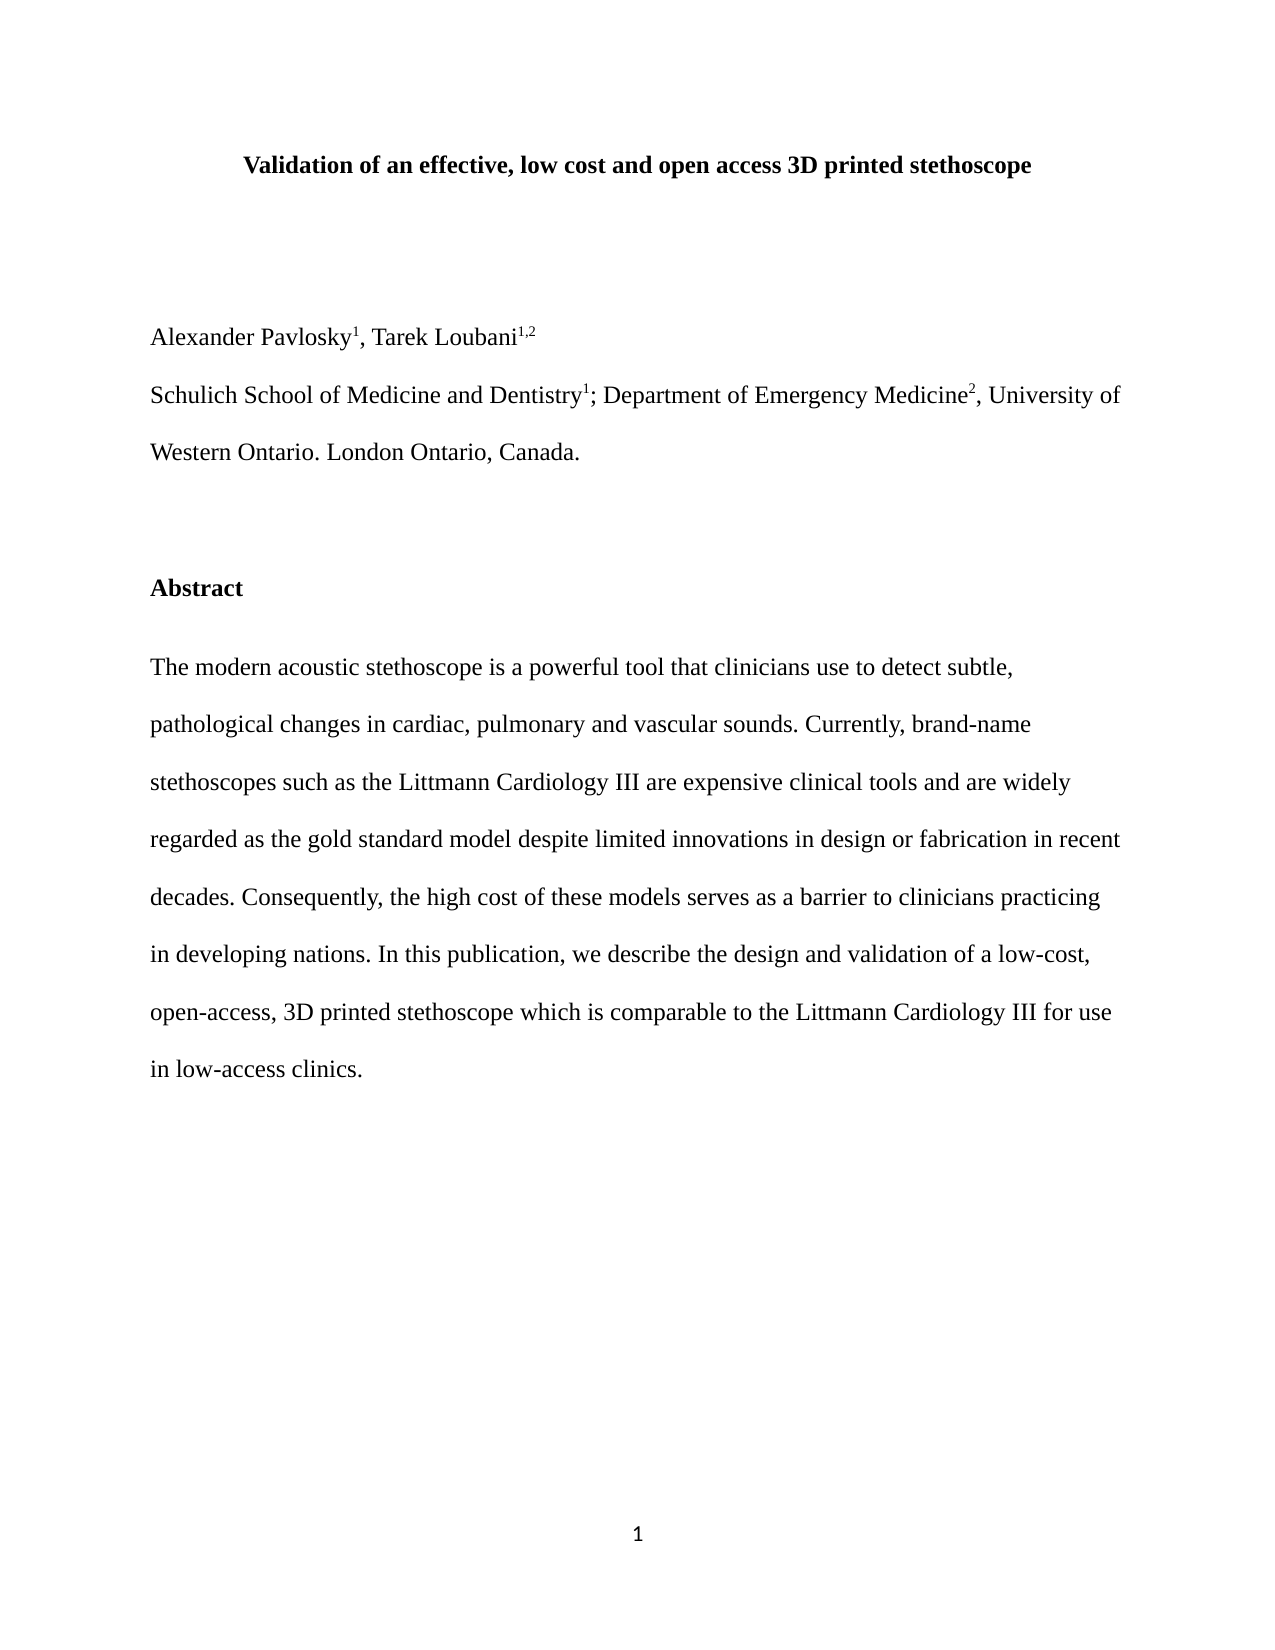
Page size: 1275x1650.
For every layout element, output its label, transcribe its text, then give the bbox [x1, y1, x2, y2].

text Abstract [150, 573, 1125, 602]
text Schulich School of Medicine and Dentistry1; Department of Emergency Medicine2, University of Western Ontario. London Ontario, Canada. [150, 380, 1125, 466]
text The modern acoustic stethoscope is a powerful tool that clinicians use to detect subtle, pathological changes in cardiac, pulmonary and vascular sounds. Currently, brand-name stethoscopes such as the Littmann Cardiology III are expensive clinical tools and are widely regarded as the gold standard model despite limited innovations in design or fabrication in recent decades. Consequently, the high cost of these models serves as a barrier to clinicians practicing in developing nations. In this publication, we describe the design and validation of a low-cost, open-access, 3D printed stethoscope which is comparable to the Littmann Cardiology III for use in low-access clinics. [150, 652, 1125, 1083]
text Alexander Pavlosky1, Tarek Loubani1,2 [150, 322, 1125, 351]
text Validation of an effective, low cost and open access 3D printed stethoscope [150, 150, 1125, 179]
